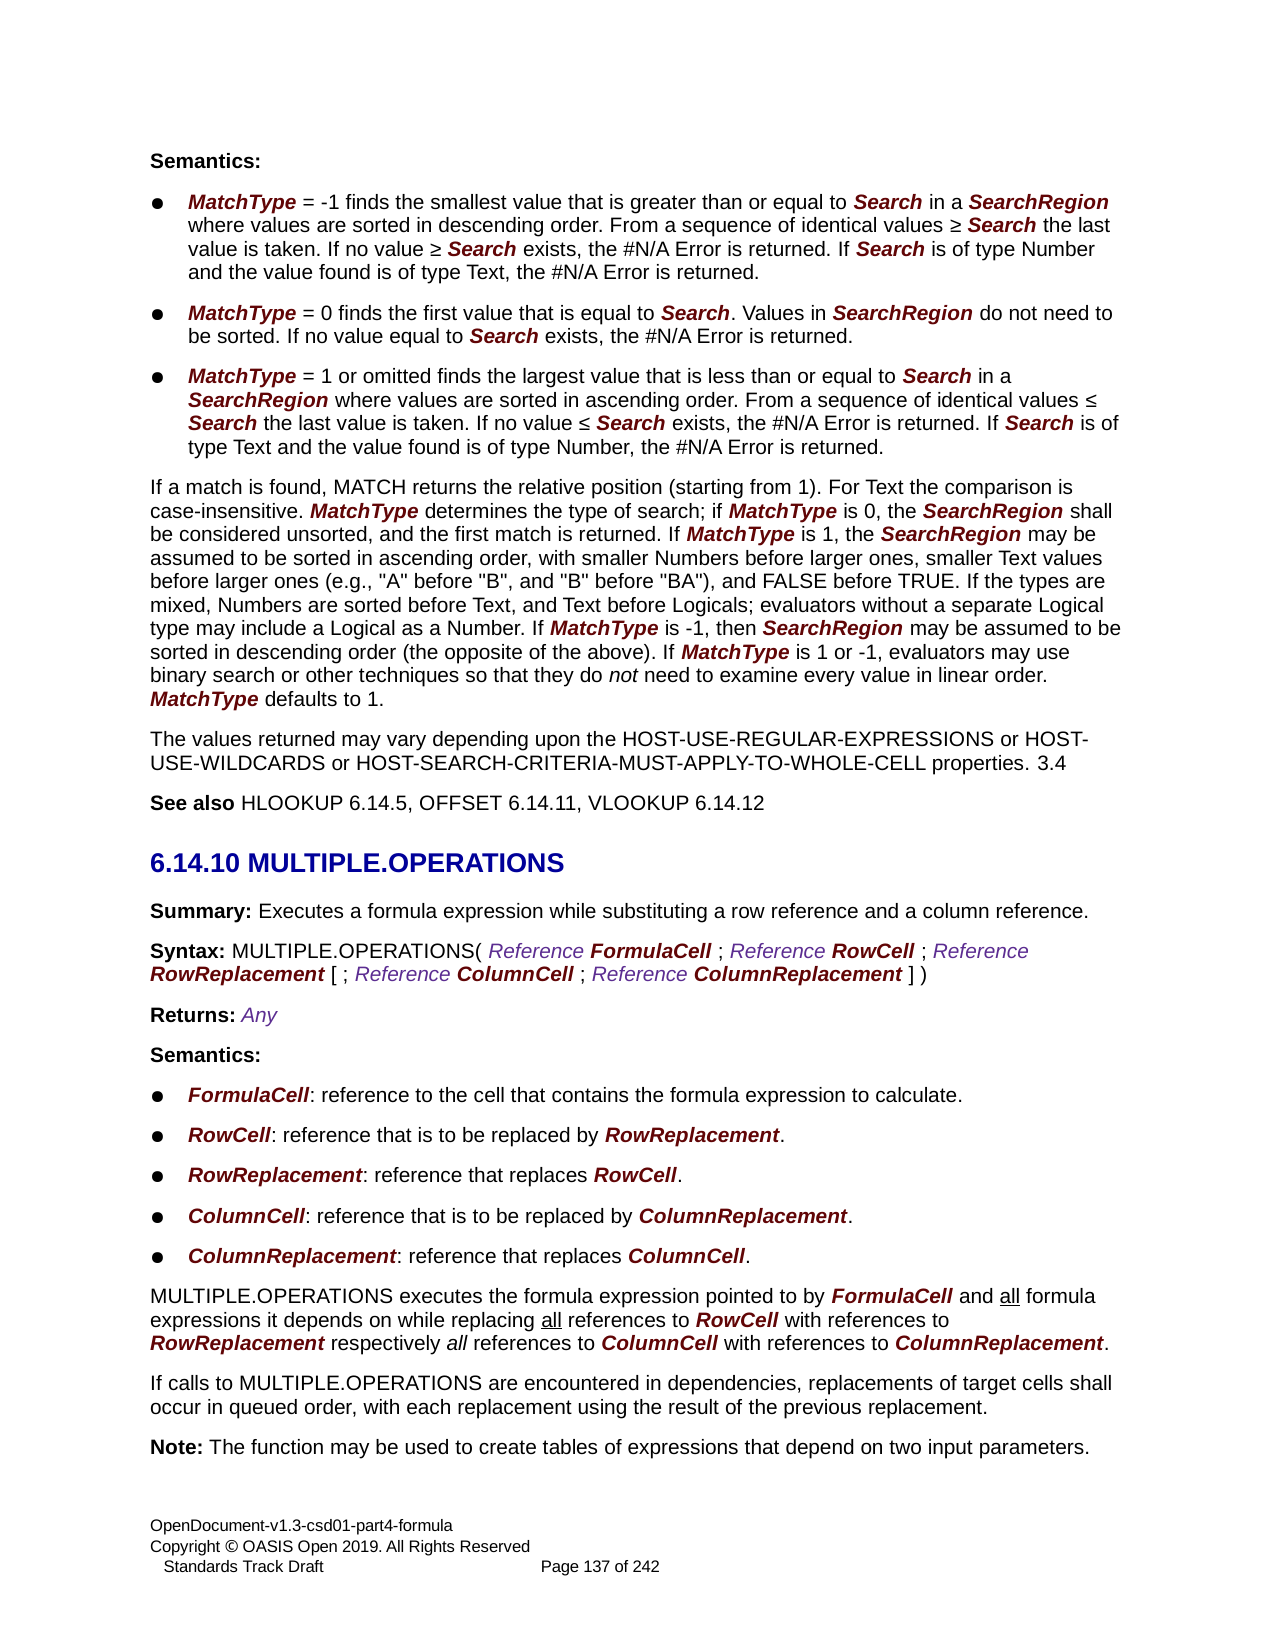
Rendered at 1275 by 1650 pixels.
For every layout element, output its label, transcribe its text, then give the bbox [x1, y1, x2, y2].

list FormulaCell: reference to the cell that contains the formula expression to calculate. [150, 1083, 1125, 1107]
list RowReplacement: reference that replaces RowCell. [150, 1164, 1125, 1187]
list MatchType = -1 finds the smallest value that is greater than or equal to Search in a SearchRegion where values are sorted in descending order. From a sequence of identical values ≥ Search the last value is taken. If no value ≥ Search exists, the #N/A Error is returned. If Search is of type Number and the value found is of type Text, the #N/A Error is returned. [150, 190, 1125, 284]
subtitle MULTIPLE.OPERATIONS [150, 848, 1125, 878]
text Semantics: [150, 150, 1125, 173]
text See also HLOOKUP 6.14.5, OFFSET 6.14.11, VLOOKUP 6.14.12 [150, 791, 1125, 815]
list RowCell: reference that is to be replaced by RowReplacement. [150, 1124, 1125, 1147]
text Note: The function may be used to create tables of expressions that depend on two input parameters. [150, 1436, 1125, 1459]
text Returns: Any [150, 1003, 1125, 1027]
list MatchType = 0 finds the first value that is equal to Search. Values in SearchRegion do not need to be sorted. If no value equal to Search exists, the #N/A Error is returned. [150, 301, 1125, 348]
text Summary: Executes a formula expression while substituting a row reference and a column reference. [150, 899, 1125, 923]
list ColumnCell: reference that is to be replaced by ColumnReplacement. [150, 1204, 1125, 1228]
text If calls to MULTIPLE.OPERATIONS are encountered in dependencies, replacements of target cells shall occur in queued order, with each replacement using the result of the previous replacement. [150, 1372, 1125, 1419]
text MULTIPLE.OPERATIONS executes the formula expression pointed to by FormulaCell and all formula expressions it depends on while replacing all references to RowCell with references to RowReplacement respectively all references to ColumnCell with references to ColumnReplacement. [150, 1284, 1125, 1355]
list MatchType = 1 or omitted finds the largest value that is less than or equal to Search in a SearchRegion where values are sorted in ascending order. From a sequence of identical values ≤ Search the last value is taken. If no value ≤ Search exists, the #N/A Error is returned. If Search is of type Text and the value found is of type Number, the #N/A Error is returned. [150, 365, 1125, 459]
text If a match is found, MATCH returns the relative position (starting from 1). For Text the comparison is case-insensitive. MatchType determines the type of search; if MatchType is 0, the SearchRegion shall be considered unsorted, and the first match is returned. If MatchType is 1, the SearchRegion may be assumed to be sorted in ascending order, with smaller Numbers before larger ones, smaller Text values before larger ones (e.g., "A" before "B", and "B" before "BA"), and FALSE before TRUE. If the types are mixed, Numbers are sorted before Text, and Text before Logicals; evaluators without a separate Logical type may include a Logical as a Number. If MatchType is -1, then SearchRegion may be assumed to be sorted in descending order (the opposite of the above). If MatchType is 1 or -1, evaluators may use binary search or other techniques so that they do not need to examine every value in linear order. MatchType defaults to 1. [150, 476, 1125, 711]
text Semantics: [150, 1043, 1125, 1067]
text The values returned may vary depending upon the HOST-USE-REGULAR-EXPRESSIONS or HOST-USE-WILDCARDS or HOST-SEARCH-CRITERIA-MUST-APPLY-TO-WHOLE-CELL properties. 3.4 [150, 728, 1125, 775]
text Syntax: MULTIPLE.OPERATIONS( Reference FormulaCell ; Reference RowCell ; Reference RowReplacement [ ; Reference ColumnCell ; Reference ColumnReplacement ] ) [150, 939, 1125, 986]
list ColumnReplacement: reference that replaces ColumnCell. [150, 1244, 1125, 1268]
